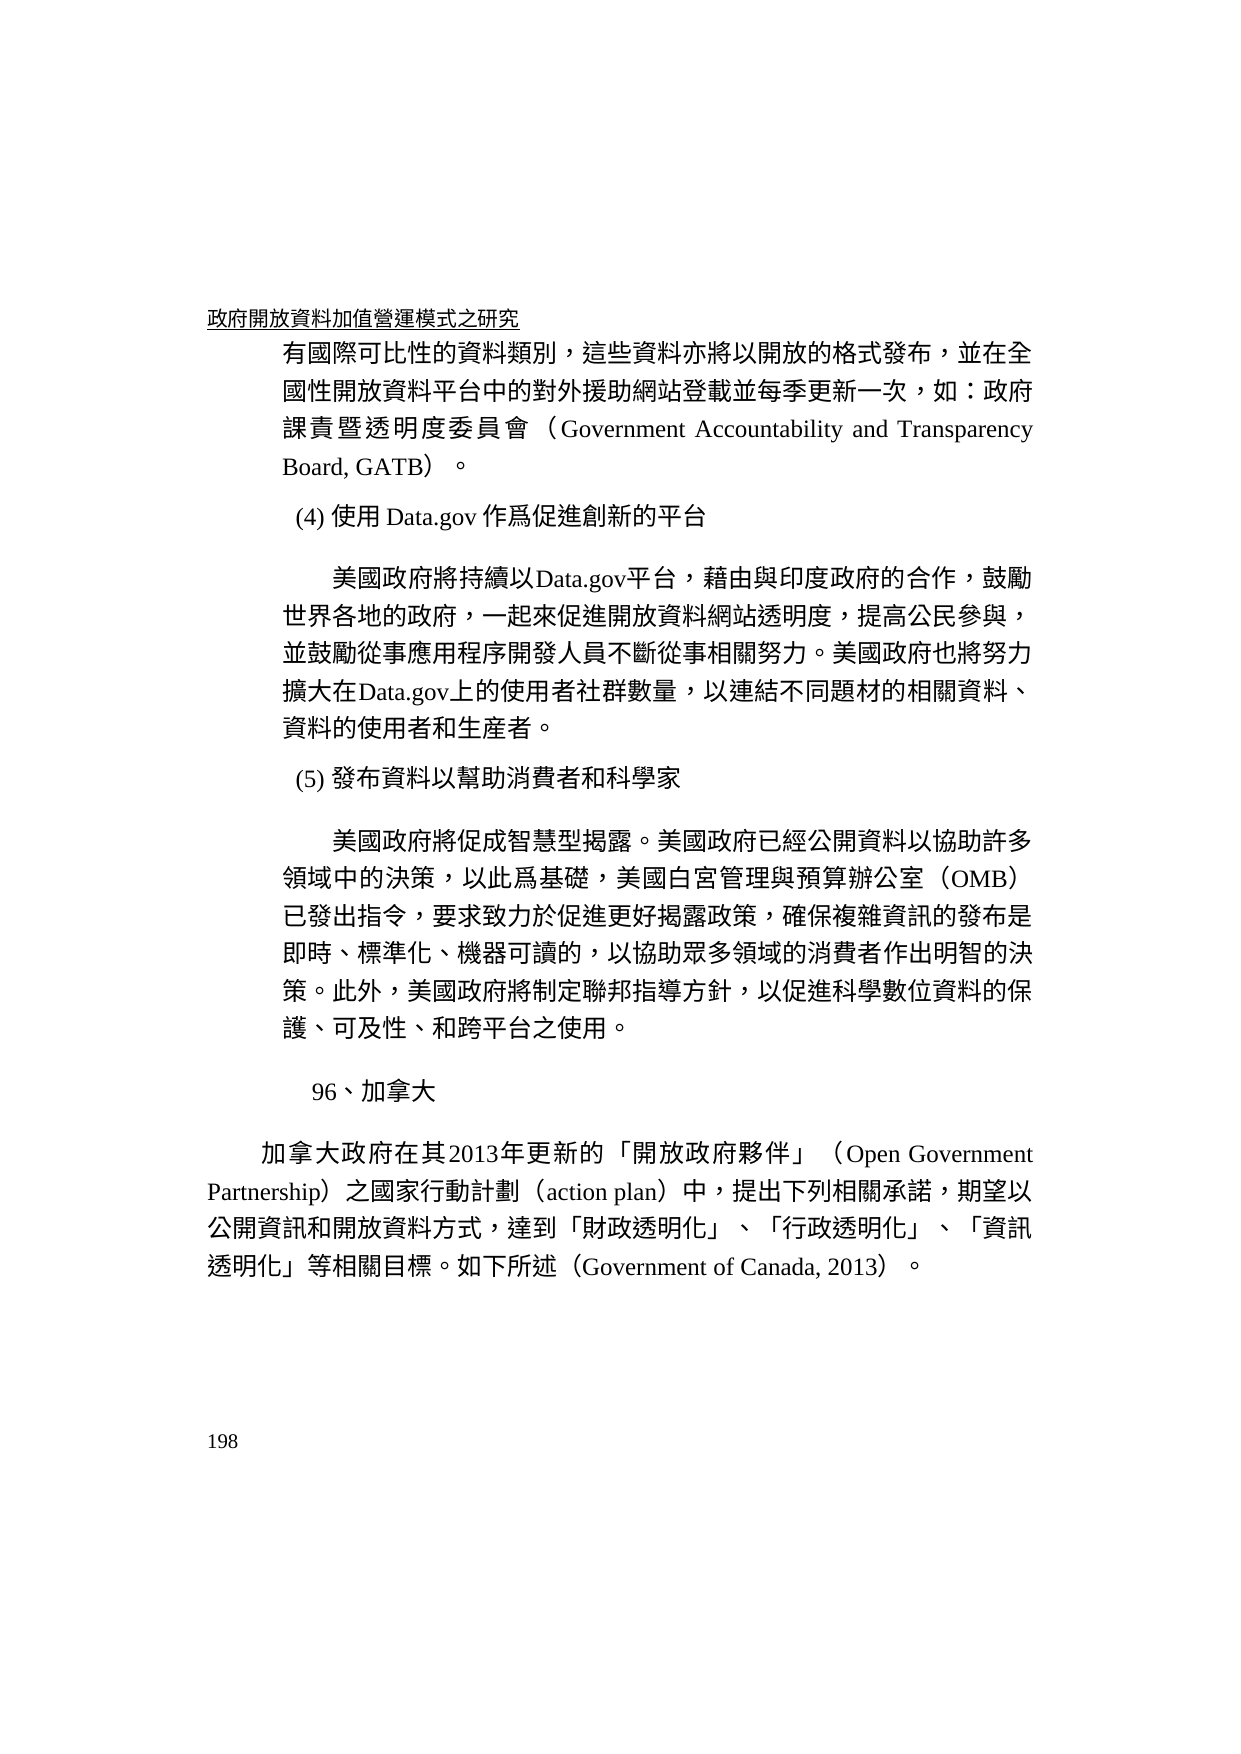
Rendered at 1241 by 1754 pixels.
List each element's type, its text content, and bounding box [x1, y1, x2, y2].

list 使用Data.gov作爲促進創新的平台 [295, 495, 1033, 533]
text 有國際可比性的資料類別，這些資料亦將以開放的格式發布，並在全國性開放資料平台中的對外援助網站登載並每季更新一次，如：政府課責暨透明度委員會（Government Accountability and Transparency Board, GATB）。 [282, 333, 1033, 483]
text 加拿大政府在其2013年更新的「開放政府夥伴」（Open Government Partnership）之國家行動計劃（action plan）中，提出下列相關承諾，期望以公開資訊和開放資料方式，達到「財政透明化」、「行政透明化」、「資訊透明化」等相關目標。如下所述（Government of Canada, 2013）。 [207, 1133, 1033, 1283]
list 發布資料以幫助消費者和科學家 [295, 758, 1033, 795]
text 美國政府將促成智慧型揭露。美國政府已經公開資料以協助許多領域中的決策，以此爲基礎，美國白宮管理與預算辦公室（OMB）已發出指令，要求致力於促進更好揭露政策，確保複雜資訊的發布是即時、標準化、機器可讀的，以協助眾多領域的消費者作出明智的決策。此外，美國政府將制定聯邦指導方針，以促進科學數位資料的保護、可及性、和跨平台之使用。 [282, 820, 1033, 1045]
list 加拿大 [257, 1070, 1033, 1108]
text 美國政府將持續以Data.gov平台，藉由與印度政府的合作，鼓勵世界各地的政府，一起來促進開放資料網站透明度，提高公民參與，並鼓勵從事應用程序開發人員不斷從事相關努力。美國政府也將努力擴大在Data.gov上的使用者社群數量，以連結不同題材的相關資料、資料的使用者和生産者。 [282, 558, 1033, 745]
